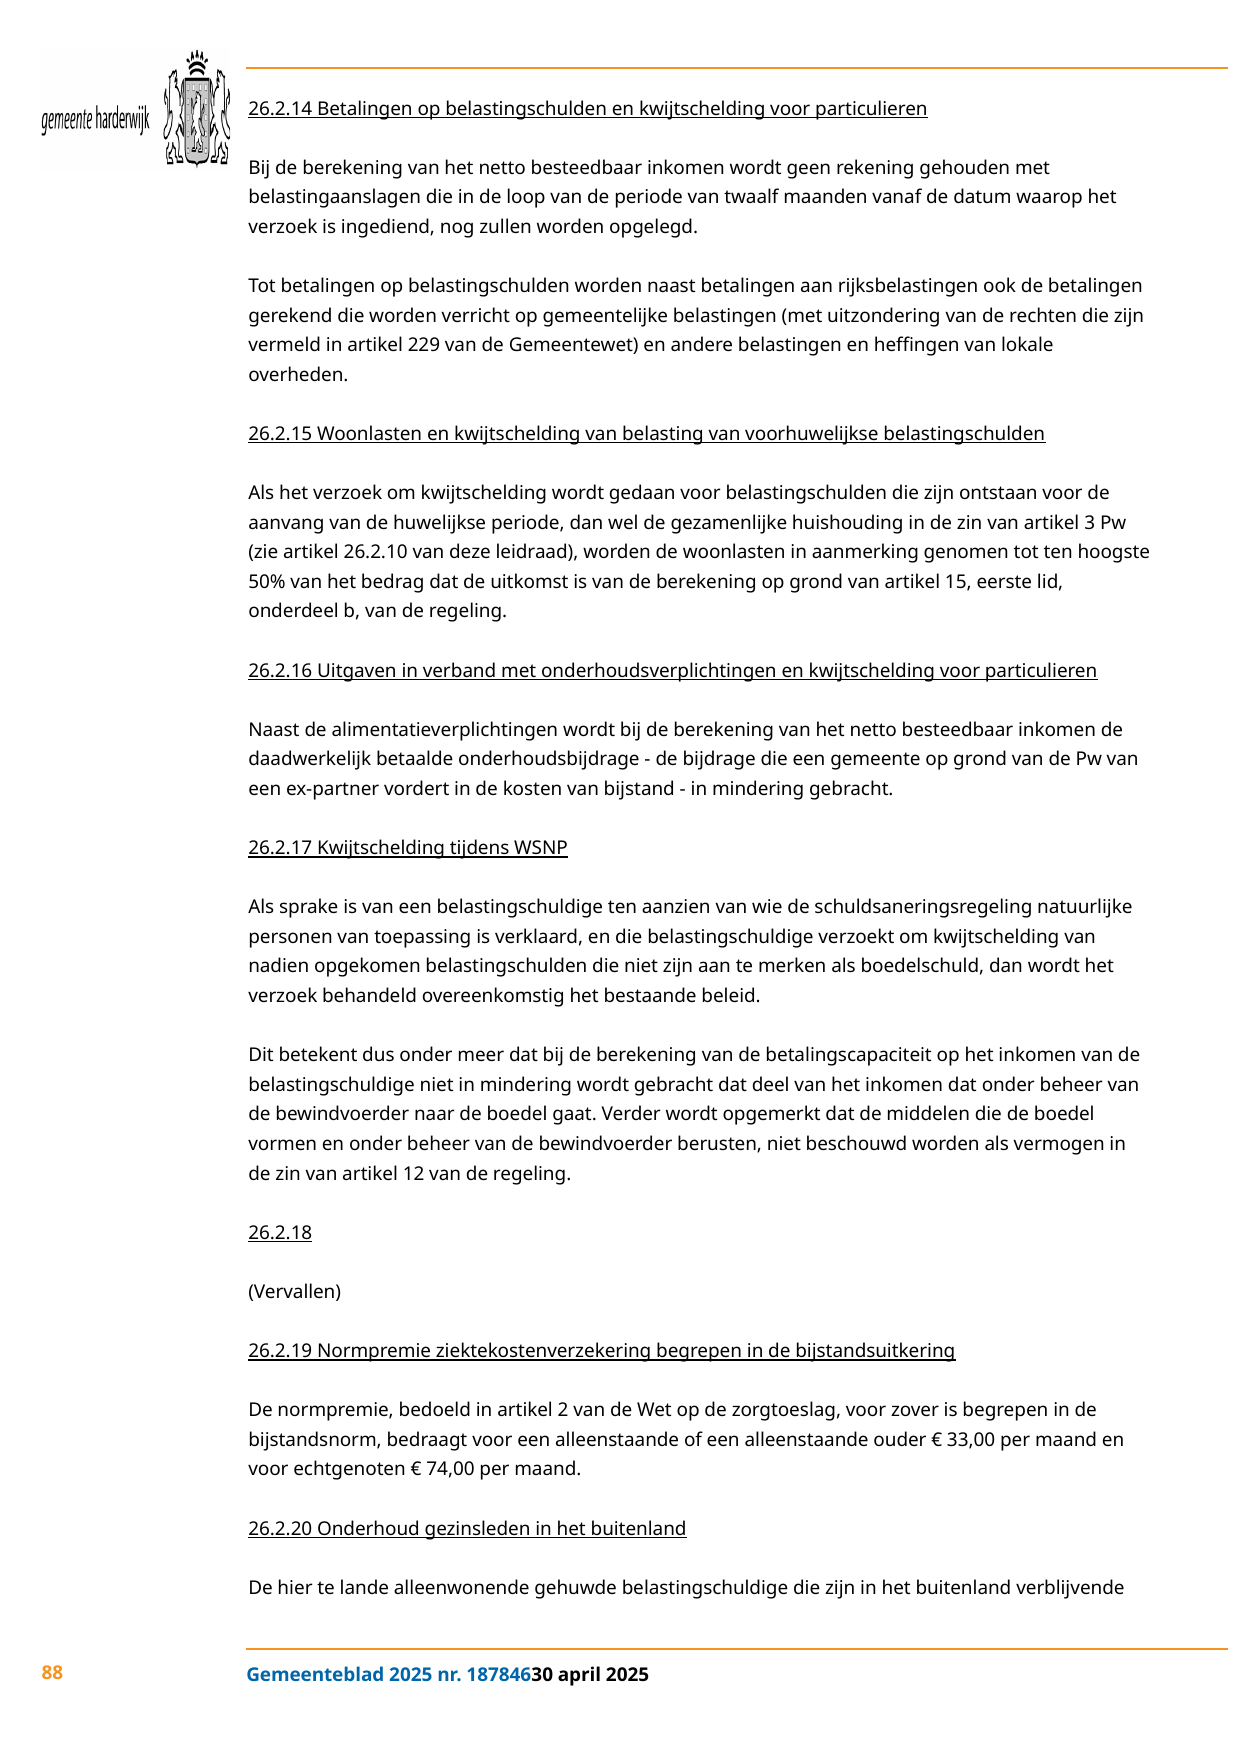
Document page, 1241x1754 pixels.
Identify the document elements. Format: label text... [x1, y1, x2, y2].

text 26.2.16 Uitgaven in verband met onderhoudsverplichtingen en kwijtschelding voor particulieren [248, 657, 1152, 683]
text Naast de alimentatieverplichtingen wordt bij de berekening van het netto besteedbaar inkomen de daadwerkelijk betaalde onderhoudsbijdrage - de bijdrage die een gemeente op grond van de Pw van een ex-partner vordert in de kosten van bijstand - in mindering gebracht. [248, 716, 1152, 801]
text De normpremie, bedoeld in artikel 2 van de Wet op de zorgtoeslag, voor zover is begrepen in de bijstandsnorm, bedraagt voor een alleenstaande of een alleenstaande ouder € 33,00 per maand en voor echtgenoten € 74,00 per maand. [248, 1396, 1152, 1481]
text Tot betalingen op belastingschulden worden naast betalingen aan rijksbelastingen ook de betalingen gerekend die worden verricht op gemeentelijke belastingen (met uitzondering van de rechten die zijn vermeld in artikel 229 van de Gemeentewet) en andere belastingen en heffingen van lokale overheden. [248, 272, 1152, 387]
text Dit betekent dus onder meer dat bij de berekening van de betalingscapaciteit op het inkomen van de belastingschuldige niet in mindering wordt gebracht dat deel van het inkomen dat onder beheer van de bewindvoerder naar de boedel gaat. Verder wordt opgemerkt dat de middelen die de boedel vormen en onder beheer van de bewindvoerder berusten, niet beschouwd worden als vermogen in de zin van artikel 12 van de regeling. [248, 1041, 1152, 1186]
text 26.2.17 Kwijtschelding tijdens WSNP [248, 834, 1152, 860]
text De hier te lande alleenwonende gehuwde belastingschuldige die zijn in het buitenland verblijvende [248, 1574, 1152, 1600]
text Als het verzoek om kwijtschelding wordt gedaan voor belastingschulden die zijn ontstaan voor de aanvang van de huwelijkse periode, dan wel de gezamenlijke huishouding in de zin van artikel 3 Pw (zie artikel 26.2.10 van deze leidraad), worden de woonlasten in aanmerking genomen tot ten hoogste 50% van het bedrag dat de uitkomst is van de berekening op grond van artikel 15, eerste lid, onderdeel b, van de regeling. [248, 479, 1152, 623]
text Bij de berekening van het netto besteedbaar inkomen wordt geen rekening gehouden met belastingaanslagen die in de loop van de periode van twaalf maanden vanaf de datum waarop het verzoek is ingediend, nog zullen worden opgelegd. [248, 154, 1152, 239]
text (Vervallen) [248, 1278, 1152, 1304]
text 26.2.15 Woonlasten en kwijtschelding van belasting van voorhuwelijkse belastingschulden [248, 420, 1152, 446]
text 26.2.20 Onderhoud gezinsleden in het buitenland [248, 1515, 1152, 1541]
text Als sprake is van een belastingschuldige ten aanzien van wie de schuldsaneringsregeling natuurlijke personen van toepassing is verklaard, en die belastingschuldige verzoekt om kwijtschelding van nadien opgekomen belastingschulden die niet zijn aan te merken als boedelschuld, dan wordt het verzoek behandeld overeenkomstig het bestaande beleid. [248, 893, 1152, 1008]
text 26.2.19 Normpremie ziektekostenverzekering begrepen in de bijstandsuitkering [248, 1337, 1152, 1363]
text 26.2.14 Betalingen op belastingschulden en kwijtschelding voor particulieren [248, 95, 1152, 121]
picture [41, 47, 231, 172]
text 26.2.18 [248, 1219, 1152, 1245]
